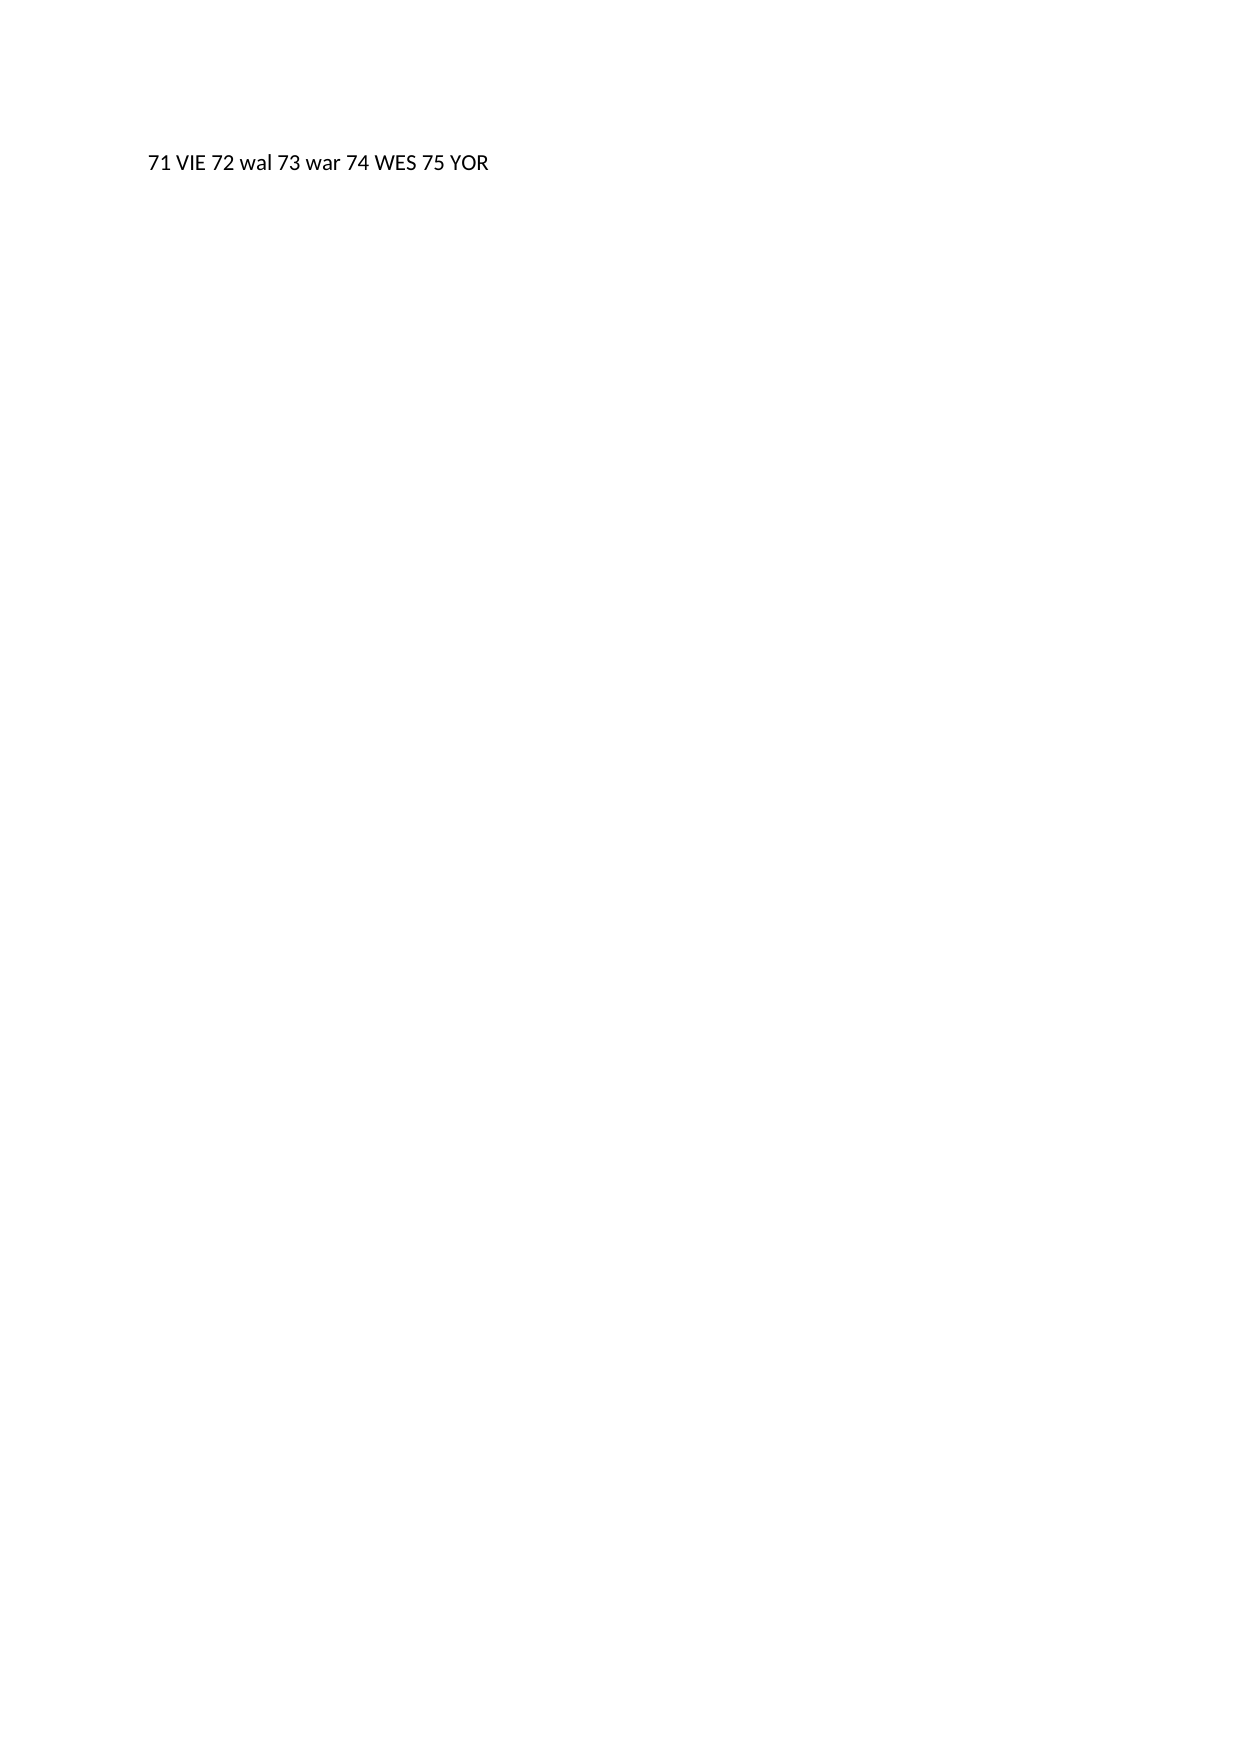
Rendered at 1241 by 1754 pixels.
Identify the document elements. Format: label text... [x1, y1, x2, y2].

text 71 VIE 72 wal 73 war 74 WES 75 YOR [148, 148, 1093, 176]
